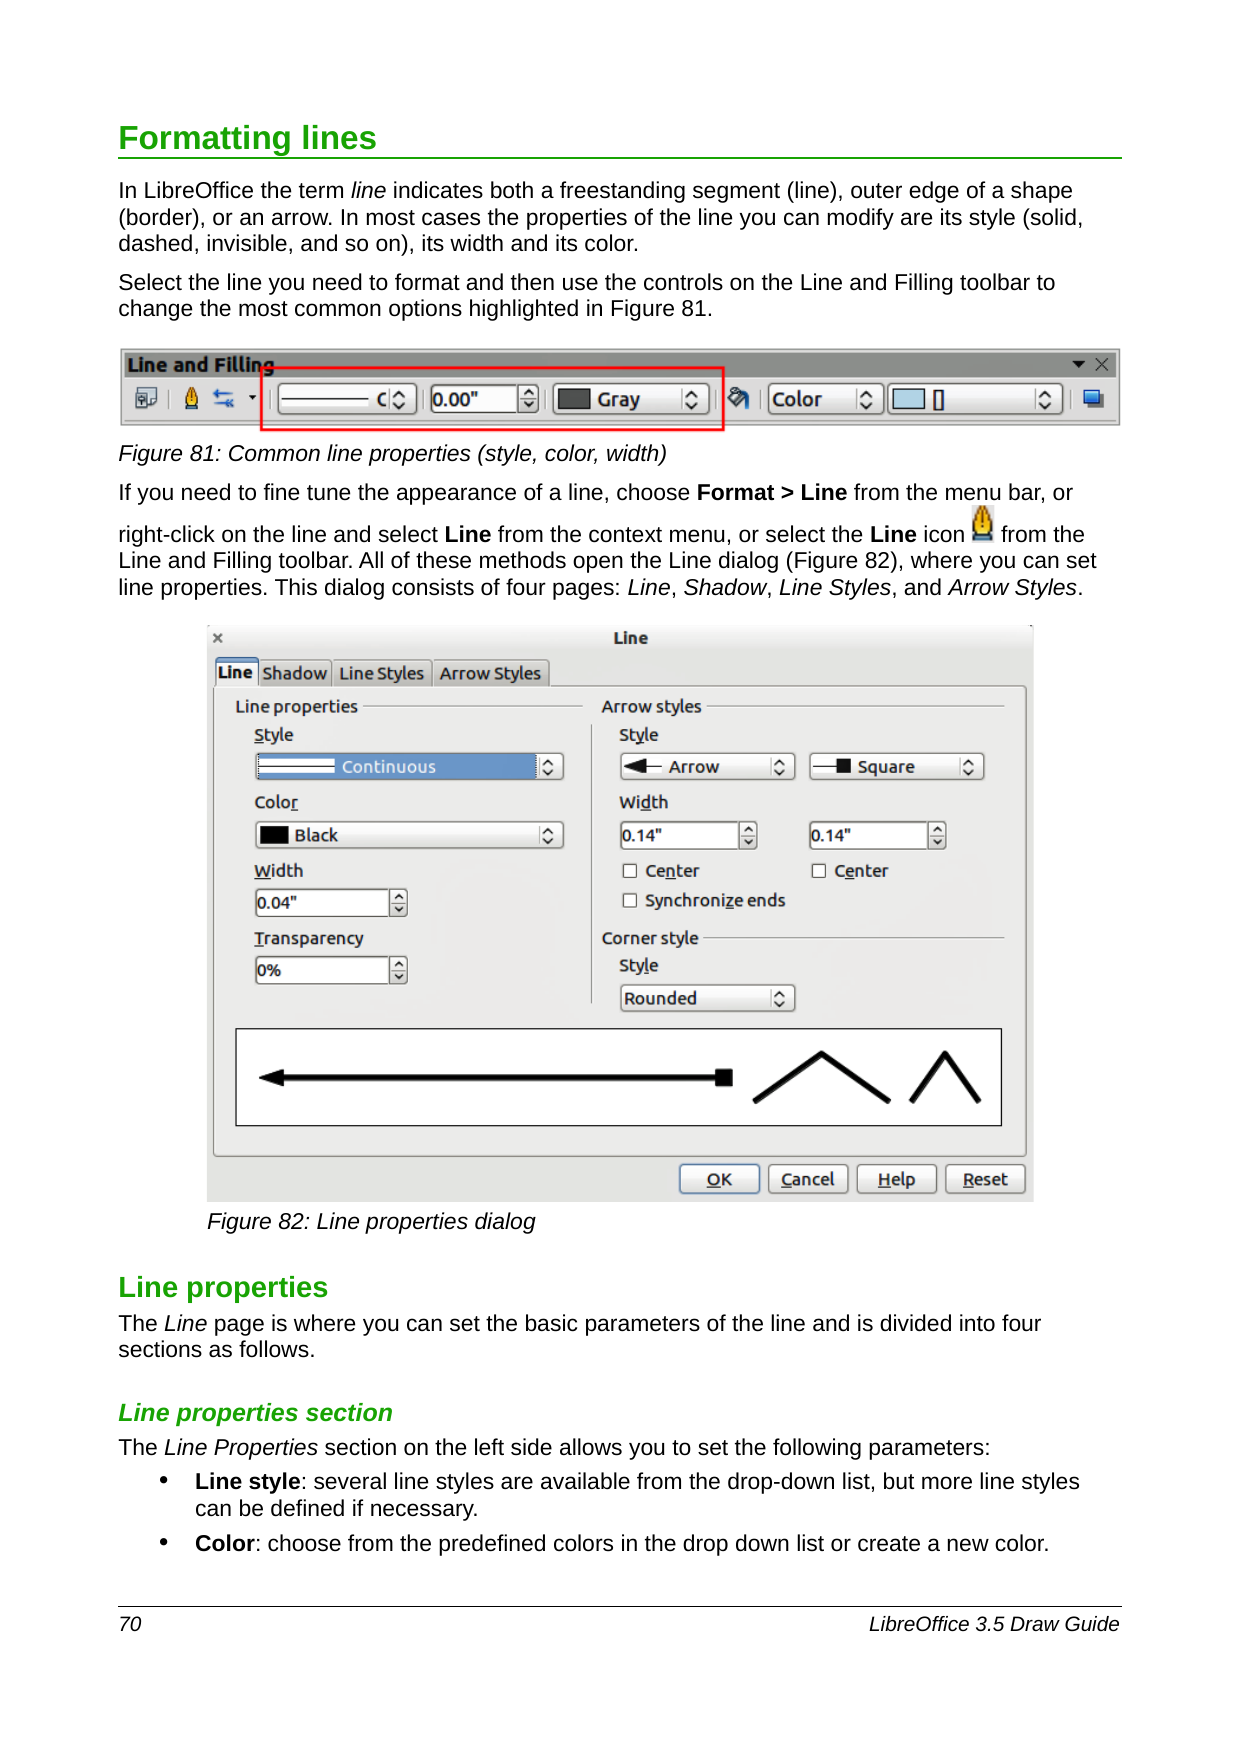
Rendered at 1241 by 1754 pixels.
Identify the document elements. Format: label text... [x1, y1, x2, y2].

list The Line Properties section on the left side allows you to set the following parameters: [118, 1433, 1122, 1460]
picture [206, 625, 1034, 1202]
text If you need to fine tune the appearance of a line, choose Format > Line from the menu bar, or right-click on the line and select Line from the context menu, or select the Line icon from the Line and Filling toolbar. All of these methods open the Line dialog (Figure 82), where you can set line properties. This dialog consists of four pages: Line, Shadow, Line Styles, and Arrow Styles. [118, 479, 1122, 600]
list Line style: several line styles are available from the drop-down list, but more line styles can be defined if necessary. [156, 1466, 1122, 1522]
subtitle Line properties section [118, 1398, 1122, 1427]
list Color: choose from the predefined colors in the drop down list or create a new color. [156, 1528, 1122, 1557]
text Select the line you need to format and then use the controls on the Line and Filling toolbar to change the most common options highlighted in Figure 81. [118, 269, 1122, 322]
text In LibreOffice the term line indicates both a freestanding segment (line), outer edge of a shape (border), or an arrow. In most cases the properties of the line you can modify are its style (solid, dashed, invisible, and so on), its width and its color. [118, 177, 1122, 257]
subtitle Formatting lines [118, 118, 1122, 157]
text Figure 82: Line properties dialog [207, 1208, 1033, 1234]
text The Line page is where you can set the basic parameters of the line and is divided into four sections as follows. [118, 1310, 1122, 1363]
picture [971, 505, 995, 543]
text Figure 81: Common line properties (style, color, width) [118, 440, 1122, 466]
picture [118, 346, 1123, 434]
subtitle Line properties [118, 1270, 1122, 1303]
